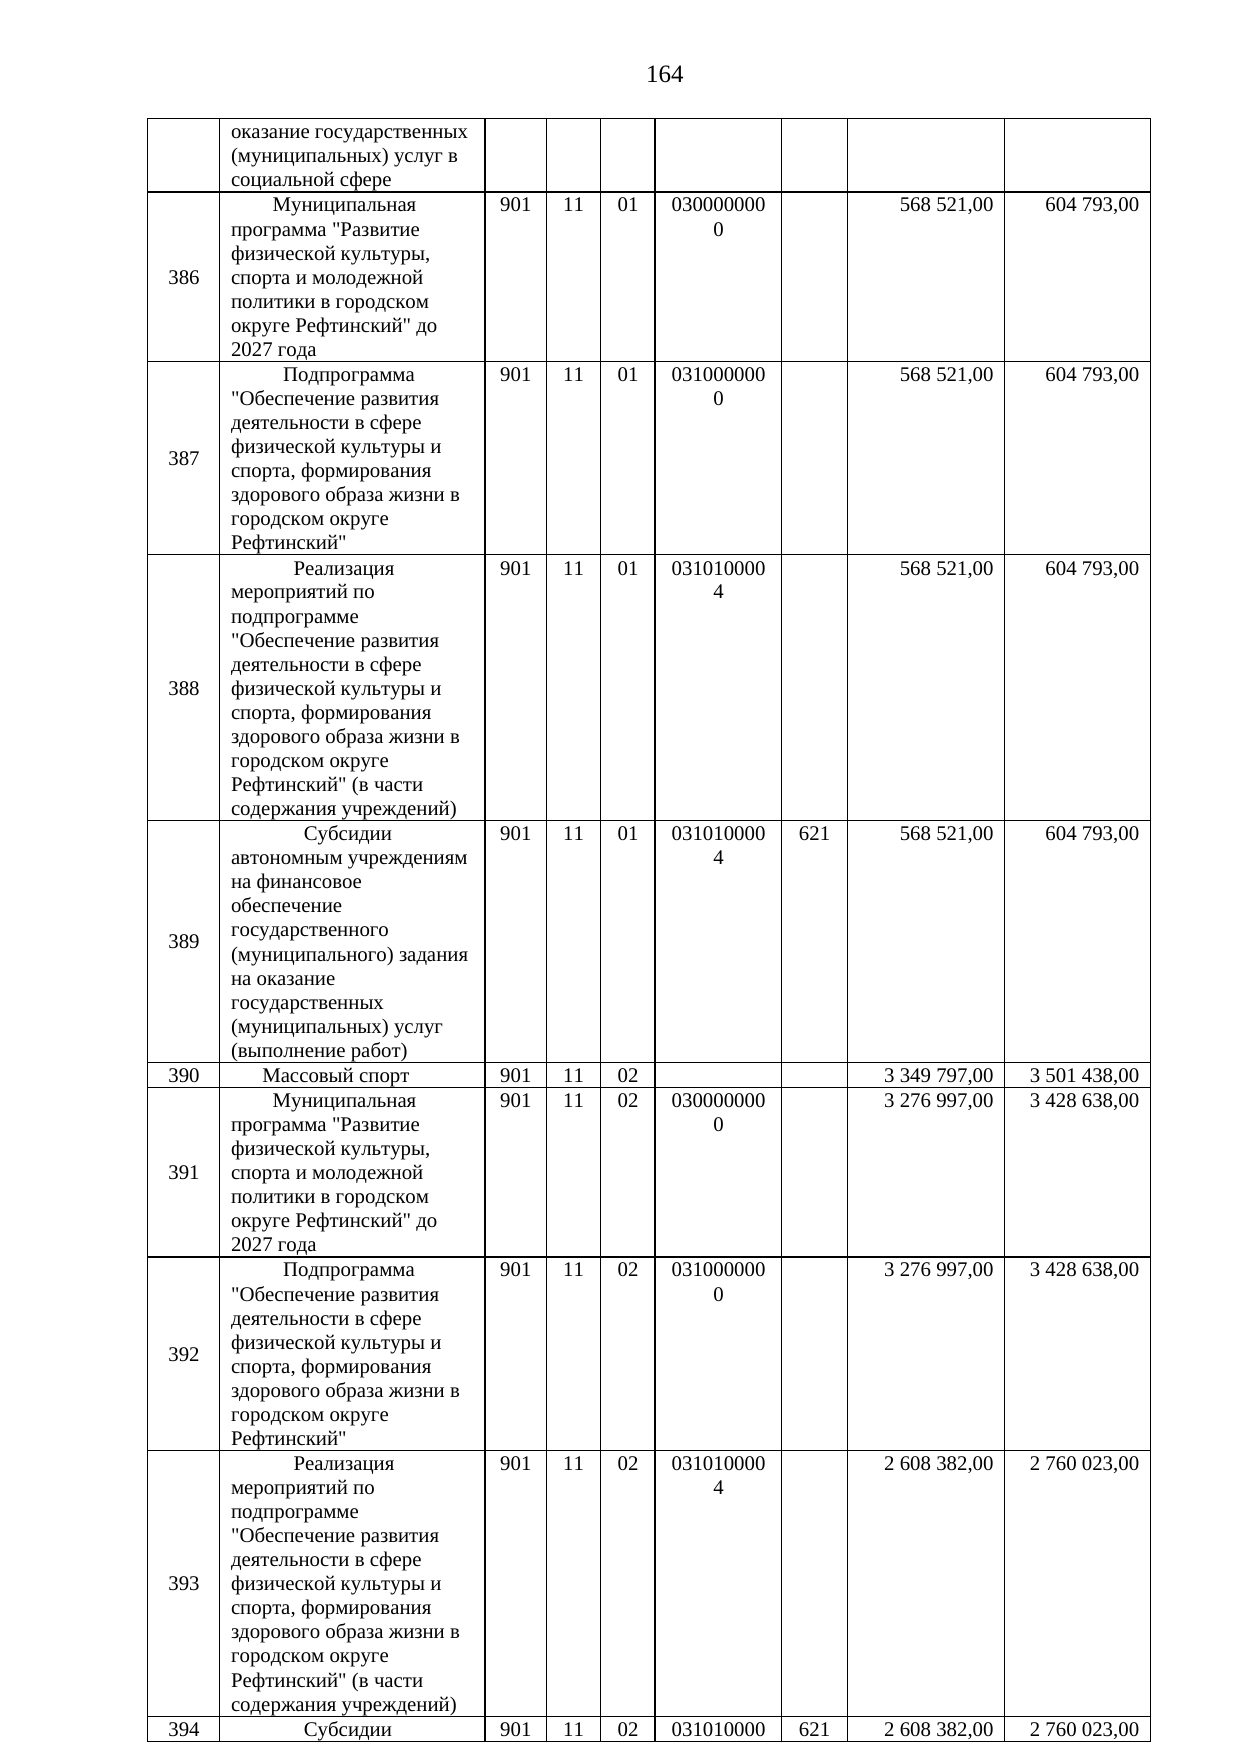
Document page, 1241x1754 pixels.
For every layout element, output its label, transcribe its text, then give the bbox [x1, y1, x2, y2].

table_cell Субсидии автономным учреждениям на финансовое обеспечение государственного (муниципального) задания на оказание государственных (муниципальных) услуг (выполнение работ) [220, 821, 484, 1062]
table_cell 01 [601, 193, 654, 361]
table_cell 3 501 438,00 [1005, 1063, 1150, 1087]
table_cell 391 [148, 1088, 219, 1256]
table_cell [547, 119, 600, 191]
table_cell 901 [486, 1063, 546, 1087]
table_cell 01 [601, 362, 654, 554]
table_cell оказание государственных (муниципальных) услуг в социальной сфере [220, 119, 484, 191]
table_cell Субсидии [220, 1717, 484, 1741]
table_cell 604 793,00 [1005, 362, 1150, 554]
table_cell 3 276 997,00 [848, 1258, 1004, 1450]
table_cell [782, 1063, 847, 1087]
table_cell Подпрограмма "Обеспечение развития деятельности в сфере физической культуры и спорта, формирования здорового образа жизни в городском округе Рефтинский" [220, 1258, 484, 1450]
table_cell 02 [601, 1451, 654, 1716]
table_cell 11 [547, 821, 600, 1062]
table_cell 2 608 382,00 [848, 1717, 1004, 1741]
table_cell 3 428 638,00 [1005, 1258, 1150, 1450]
table_cell 901 [486, 1258, 546, 1450]
table_cell Муниципальная программа "Развитие физической культуры, спорта и молодежной политики в городском округе Рефтинский" до 2027 года [220, 1088, 484, 1256]
table_cell 389 [148, 821, 219, 1062]
table_cell 11 [547, 362, 600, 554]
table_cell 901 [486, 1451, 546, 1716]
table_cell 388 [148, 555, 219, 820]
table_cell 0310100004 [656, 1451, 781, 1716]
table_cell 3 428 638,00 [1005, 1088, 1150, 1256]
table_cell Подпрограмма "Обеспечение развития деятельности в сфере физической культуры и спорта, формирования здорового образа жизни в городском округе Рефтинский" [220, 362, 484, 554]
table_cell 2 608 382,00 [848, 1451, 1004, 1716]
table_cell 901 [486, 362, 546, 554]
table_cell 11 [547, 1258, 600, 1450]
table_cell 031010000 [656, 1717, 781, 1741]
table_cell 01 [601, 555, 654, 820]
table_cell 392 [148, 1258, 219, 1450]
table_cell 901 [486, 555, 546, 820]
table_cell 387 [148, 362, 219, 554]
table_cell 621 [782, 1717, 847, 1741]
table_cell 3 276 997,00 [848, 1088, 1004, 1256]
table_cell [782, 119, 847, 191]
table_cell 0300000000 [656, 193, 781, 361]
table_cell 02 [601, 1258, 654, 1450]
table_cell 0310000000 [656, 1258, 781, 1450]
table_cell 02 [601, 1088, 654, 1256]
table_cell 901 [486, 1088, 546, 1256]
table_cell 568 521,00 [848, 555, 1004, 820]
table_cell 11 [547, 193, 600, 361]
table_cell 386 [148, 193, 219, 361]
table_cell [1005, 119, 1150, 191]
table_cell [848, 119, 1004, 191]
table_cell 11 [547, 1717, 600, 1741]
table_cell Массовый спорт [220, 1063, 484, 1087]
table_cell 11 [547, 1063, 600, 1087]
table_cell 621 [782, 821, 847, 1062]
table_cell 0310100004 [656, 555, 781, 820]
table_cell Реализация мероприятий по подпрограмме "Обеспечение развития деятельности в сфере физической культуры и спорта, формирования здорового образа жизни в городском округе Рефтинский" (в части содержания учреждений) [220, 1451, 484, 1716]
table_cell 02 [601, 1063, 654, 1087]
table_cell 02 [601, 1717, 654, 1741]
table_cell 393 [148, 1451, 219, 1716]
table_cell 11 [547, 1451, 600, 1716]
table_cell [782, 193, 847, 361]
table_cell [486, 119, 546, 191]
table_cell 604 793,00 [1005, 821, 1150, 1062]
table_cell [148, 119, 219, 191]
table_cell 901 [486, 193, 546, 361]
table_cell [656, 1063, 781, 1087]
table_cell 0310100004 [656, 821, 781, 1062]
table_cell 2 760 023,00 [1005, 1717, 1150, 1741]
table_cell 604 793,00 [1005, 555, 1150, 820]
table_cell [656, 119, 781, 191]
table_cell 901 [486, 821, 546, 1062]
table_cell [782, 1088, 847, 1256]
table_cell 0310000000 [656, 362, 781, 554]
table_cell 01 [601, 821, 654, 1062]
table_cell 11 [547, 1088, 600, 1256]
table_cell Муниципальная программа "Развитие физической культуры, спорта и молодежной политики в городском округе Рефтинский" до 2027 года [220, 193, 484, 361]
table_cell 568 521,00 [848, 821, 1004, 1062]
table_cell [782, 362, 847, 554]
table_cell [601, 119, 654, 191]
table_cell 390 [148, 1063, 219, 1087]
table_cell 2 760 023,00 [1005, 1451, 1150, 1716]
table_cell 568 521,00 [848, 193, 1004, 361]
table_cell 604 793,00 [1005, 193, 1150, 361]
table_cell [782, 1258, 847, 1450]
table_cell [782, 1451, 847, 1716]
table_cell Реализация мероприятий по подпрограмме "Обеспечение развития деятельности в сфере физической культуры и спорта, формирования здорового образа жизни в городском округе Рефтинский" (в части содержания учреждений) [220, 555, 484, 820]
table_cell 394 [148, 1717, 219, 1741]
table_cell 3 349 797,00 [848, 1063, 1004, 1087]
table_cell [782, 555, 847, 820]
table_cell 568 521,00 [848, 362, 1004, 554]
table_cell 901 [486, 1717, 546, 1741]
table_cell 11 [547, 555, 600, 820]
table_cell 0300000000 [656, 1088, 781, 1256]
